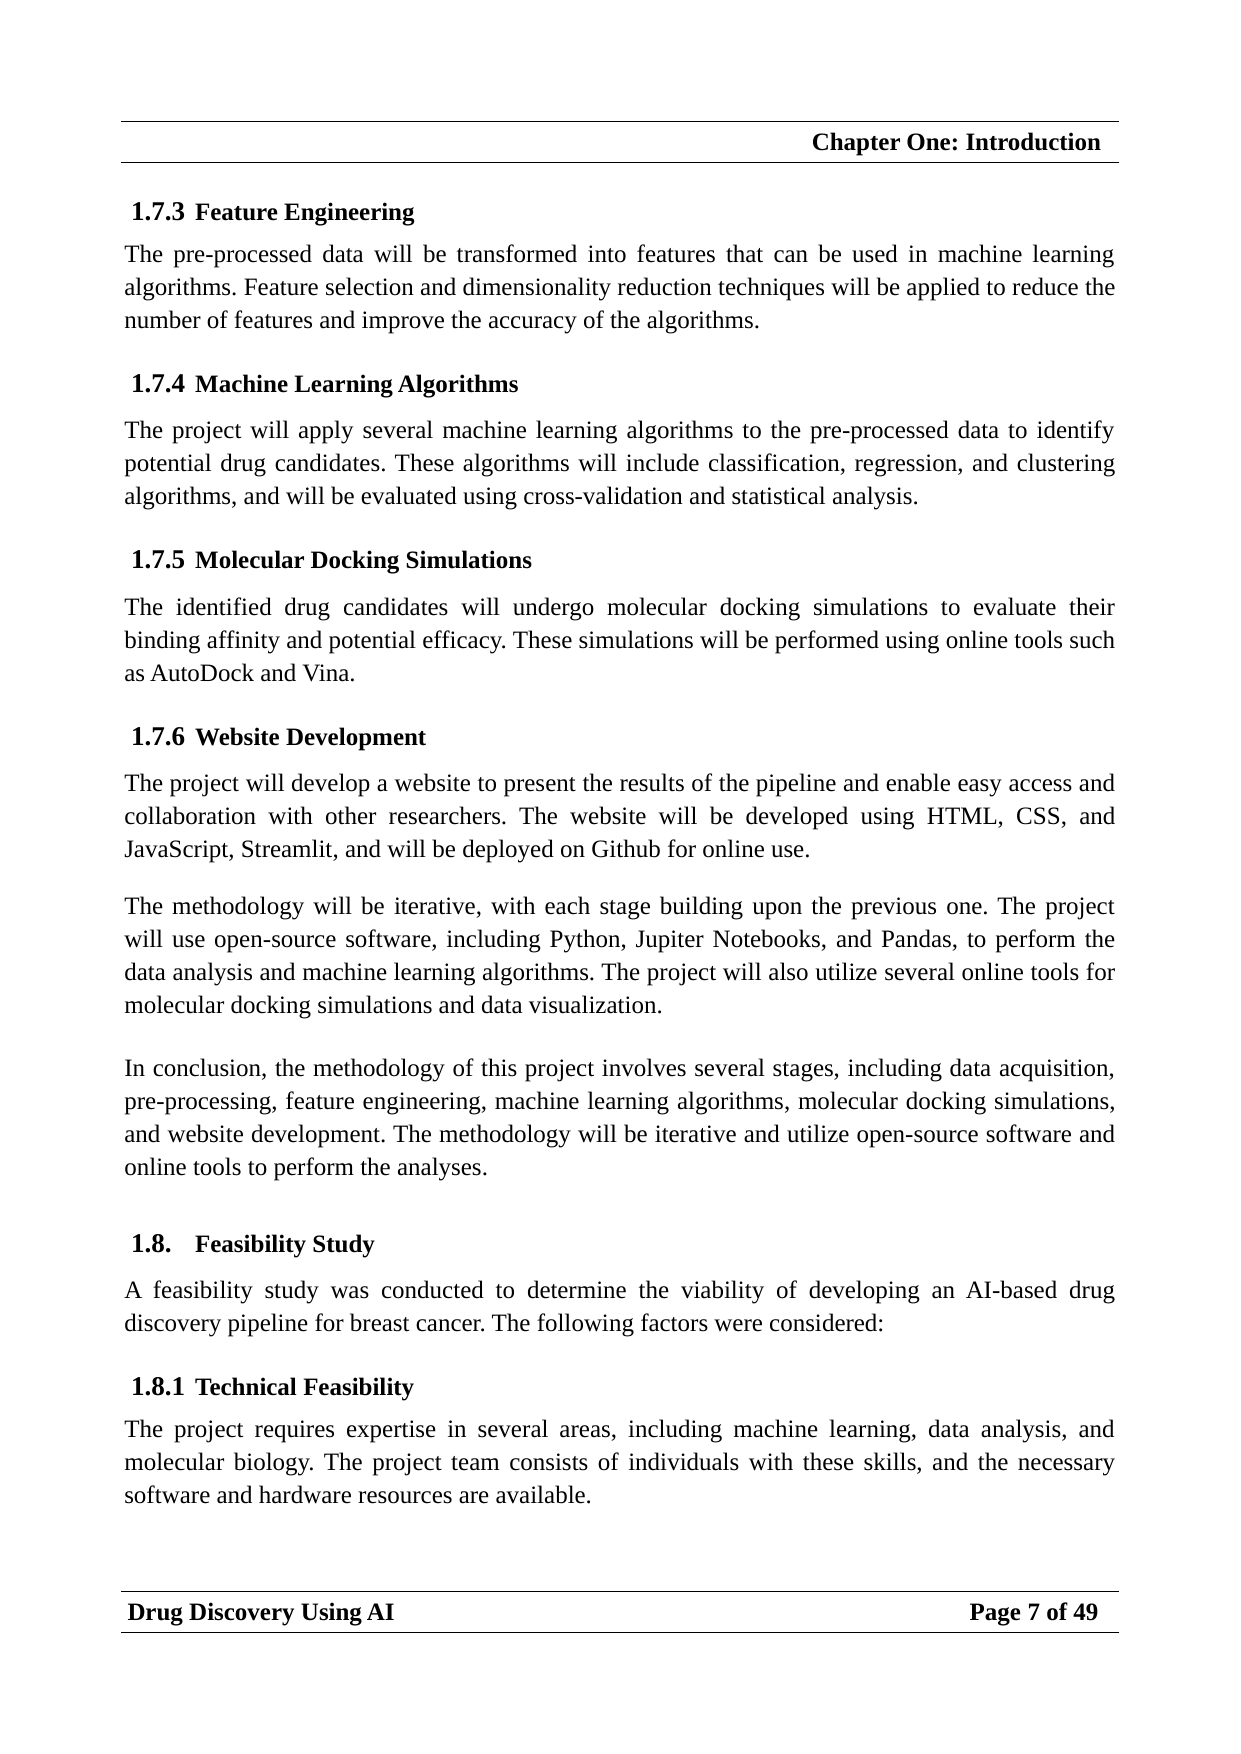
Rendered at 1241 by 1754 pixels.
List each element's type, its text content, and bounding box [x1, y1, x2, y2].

text The project will apply several machine learning algorithms to the pre-processed data to identify potential drug candidates. These algorithms will include classification, regression, and clustering algorithms, and will be evaluated using cross-validation and statistical analysis. [121, 412, 1119, 510]
subtitle Feasibility Study [121, 1224, 1119, 1258]
text The identified drug candidates will undergo molecular docking simulations to evaluate their binding affinity and potential efficacy. These simulations will be performed using online tools such as AutoDock and Vina. [121, 589, 1119, 687]
text The pre-processed data will be transformed into features that can be used in machine learning algorithms. Feature selection and dimensionality reduction techniques will be applied to reduce the number of features and improve the accuracy of the algorithms. [121, 236, 1119, 334]
subtitle Feature Engineering [121, 192, 1119, 226]
text In conclusion, the methodology of this project involves several stages, including data acquisition, pre-processing, feature engineering, machine learning algorithms, molecular docking simulations, and website development. The methodology will be iterative and utilize open-source software and online tools to perform the analyses. [121, 1050, 1119, 1181]
text A feasibility study was conducted to determine the viability of developing an AI-based drug discovery pipeline for breast cancer. The following factors were considered: [121, 1272, 1119, 1337]
subtitle Molecular Docking Simulations [121, 541, 1119, 575]
text The project will develop a website to present the results of the pipeline and enable easy access and collaboration with other researchers. The website will be developed using HTML, CSS, and JavaScript, Streamlit, and will be deployed on Github for online use. [121, 765, 1119, 863]
subtitle Website Development [121, 717, 1119, 751]
text The methodology will be iterative, with each stage building upon the previous one. The project will use open-source software, including Python, Jupiter Notebooks, and Pandas, to perform the data analysis and machine learning algorithms. The project will also utilize several online tools for molecular docking simulations and data visualization. [121, 888, 1119, 1019]
text The project requires expertise in several areas, including machine learning, data analysis, and molecular biology. The project team consists of individuals with these skills, and the necessary software and hardware resources are available. [121, 1411, 1119, 1509]
subtitle Technical Feasibility [121, 1367, 1119, 1402]
subtitle Machine Learning Algorithms [121, 364, 1119, 398]
